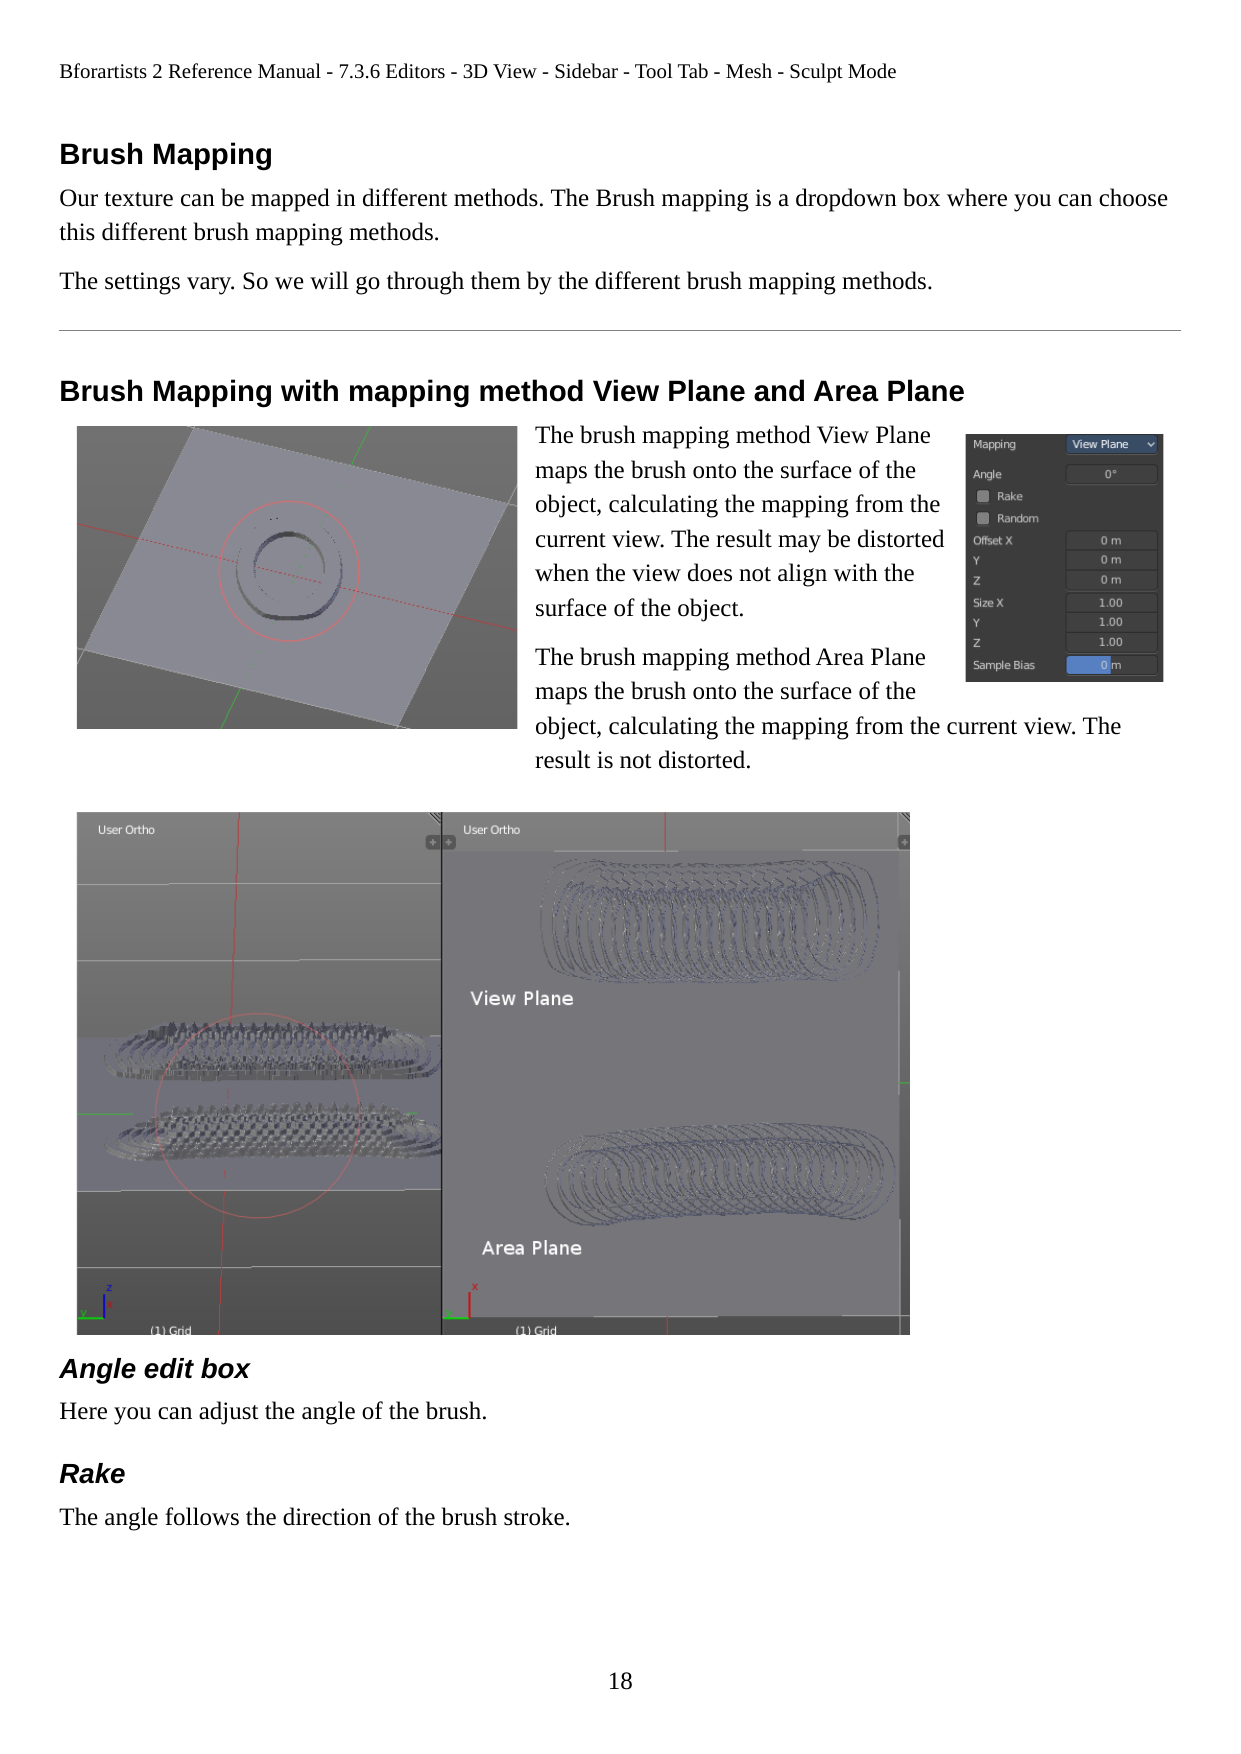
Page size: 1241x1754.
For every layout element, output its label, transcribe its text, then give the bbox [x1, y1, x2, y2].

picture [76, 812, 910, 1335]
subtitle Rake [59, 1458, 1181, 1490]
text The brush mapping method View Plane maps the brush onto the surface of the object, calculating the mapping from the current view. The result may be distorted when the view does not align with the surface of the object. [59, 421, 1181, 622]
picture [965, 434, 1164, 682]
text The settings vary. So we will go through them by the different brush mapping methods. [59, 266, 1181, 295]
subtitle Brush Mapping [59, 137, 1181, 170]
text Here you can adjust the angle of the brush. [59, 1396, 1181, 1425]
text The angle follows the direction of the brush stroke. [59, 1502, 1181, 1531]
subtitle Angle edit box [59, 1335, 1181, 1384]
picture [76, 426, 518, 729]
text Our texture can be mapped in different methods. The Brush mapping is a dropdown box where you can choose this different brush mapping methods. [59, 183, 1181, 246]
text The brush mapping method Area Plane maps the brush onto the surface of the object, calculating the mapping from the current view. The result is not distorted. [59, 642, 1181, 774]
subtitle Brush Mapping with mapping method View Plane and Area Plane [59, 374, 1181, 408]
